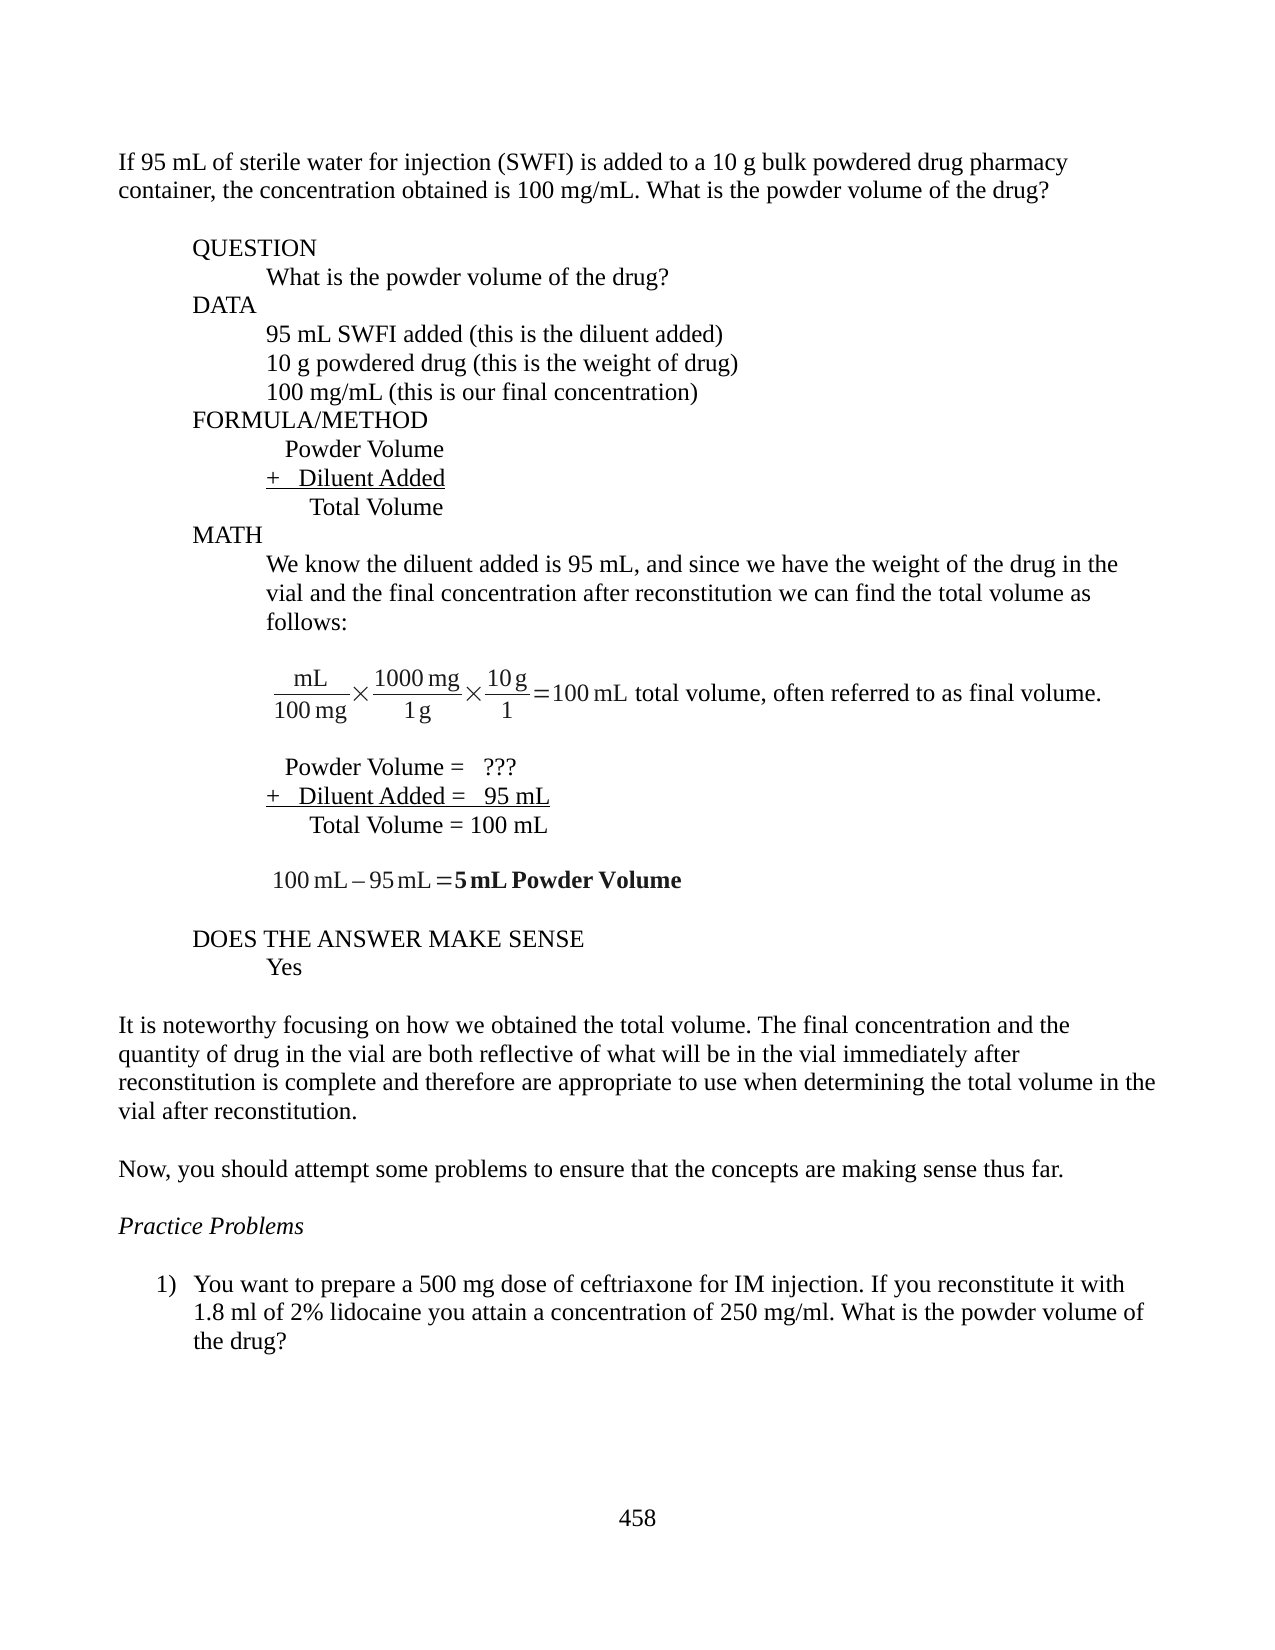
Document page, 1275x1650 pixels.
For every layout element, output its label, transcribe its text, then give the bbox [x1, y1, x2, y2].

text If 95 mL of sterile water for injection (SWFI) is added to a 10 g bulk powdered drug pharmacy container, the concentration obtained is 100 mg/mL. What is the powder volume of the drug? [118, 147, 1157, 204]
text + Diluent Added = 95 mL [266, 781, 1157, 810]
text Yes [266, 952, 1157, 981]
text Powder Volume [266, 434, 1157, 463]
text Total Volume = 100 mL [266, 810, 1157, 838]
text Now, you should attempt some problems to ensure that the concepts are making sense thus far. [118, 1154, 1157, 1182]
text DATA [192, 291, 1157, 319]
text 95 mL SWFI added (this is the diluent added) [266, 319, 1157, 348]
list You want to prepare a 500 mg dose of ceftriaxone for IM injection. If you reconstitute it with 1.8 ml of 2% lidocaine you attain a concentration of 250 mg/ml. What is the powder volume of the drug? [156, 1269, 1157, 1355]
text Practice Problems [118, 1211, 1157, 1240]
text 10 g powdered drug (this is the weight of drug) [266, 348, 1157, 377]
text MATH [192, 521, 1157, 549]
text QUESTION [192, 233, 1157, 262]
text + Diluent Added [266, 463, 1157, 492]
text Powder Volume = ??? [266, 752, 1157, 781]
text We know the diluent added is 95 mL, and since we have the weight of the drug in the vial and the final concentration after reconstitution we can find the total volume as follows: [266, 549, 1157, 636]
text Total Volume [266, 492, 1157, 521]
text total volume, often referred to as final volume. [266, 664, 1157, 723]
text What is the powder volume of the drug? [266, 262, 1157, 291]
text 100 mg/mL (this is our final concentration) [266, 377, 1157, 406]
text DOES THE ANSWER MAKE SENSE [192, 924, 1157, 952]
text FORMULA/METHOD [192, 406, 1157, 434]
text It is noteworthy focusing on how we obtained the total volume. The final concentration and the quantity of drug in the vial are both reflective of what will be in the vial immediately after reconstitution is complete and therefore are appropriate to use when determining the total volume in the vial after reconstitution. [118, 1010, 1157, 1125]
